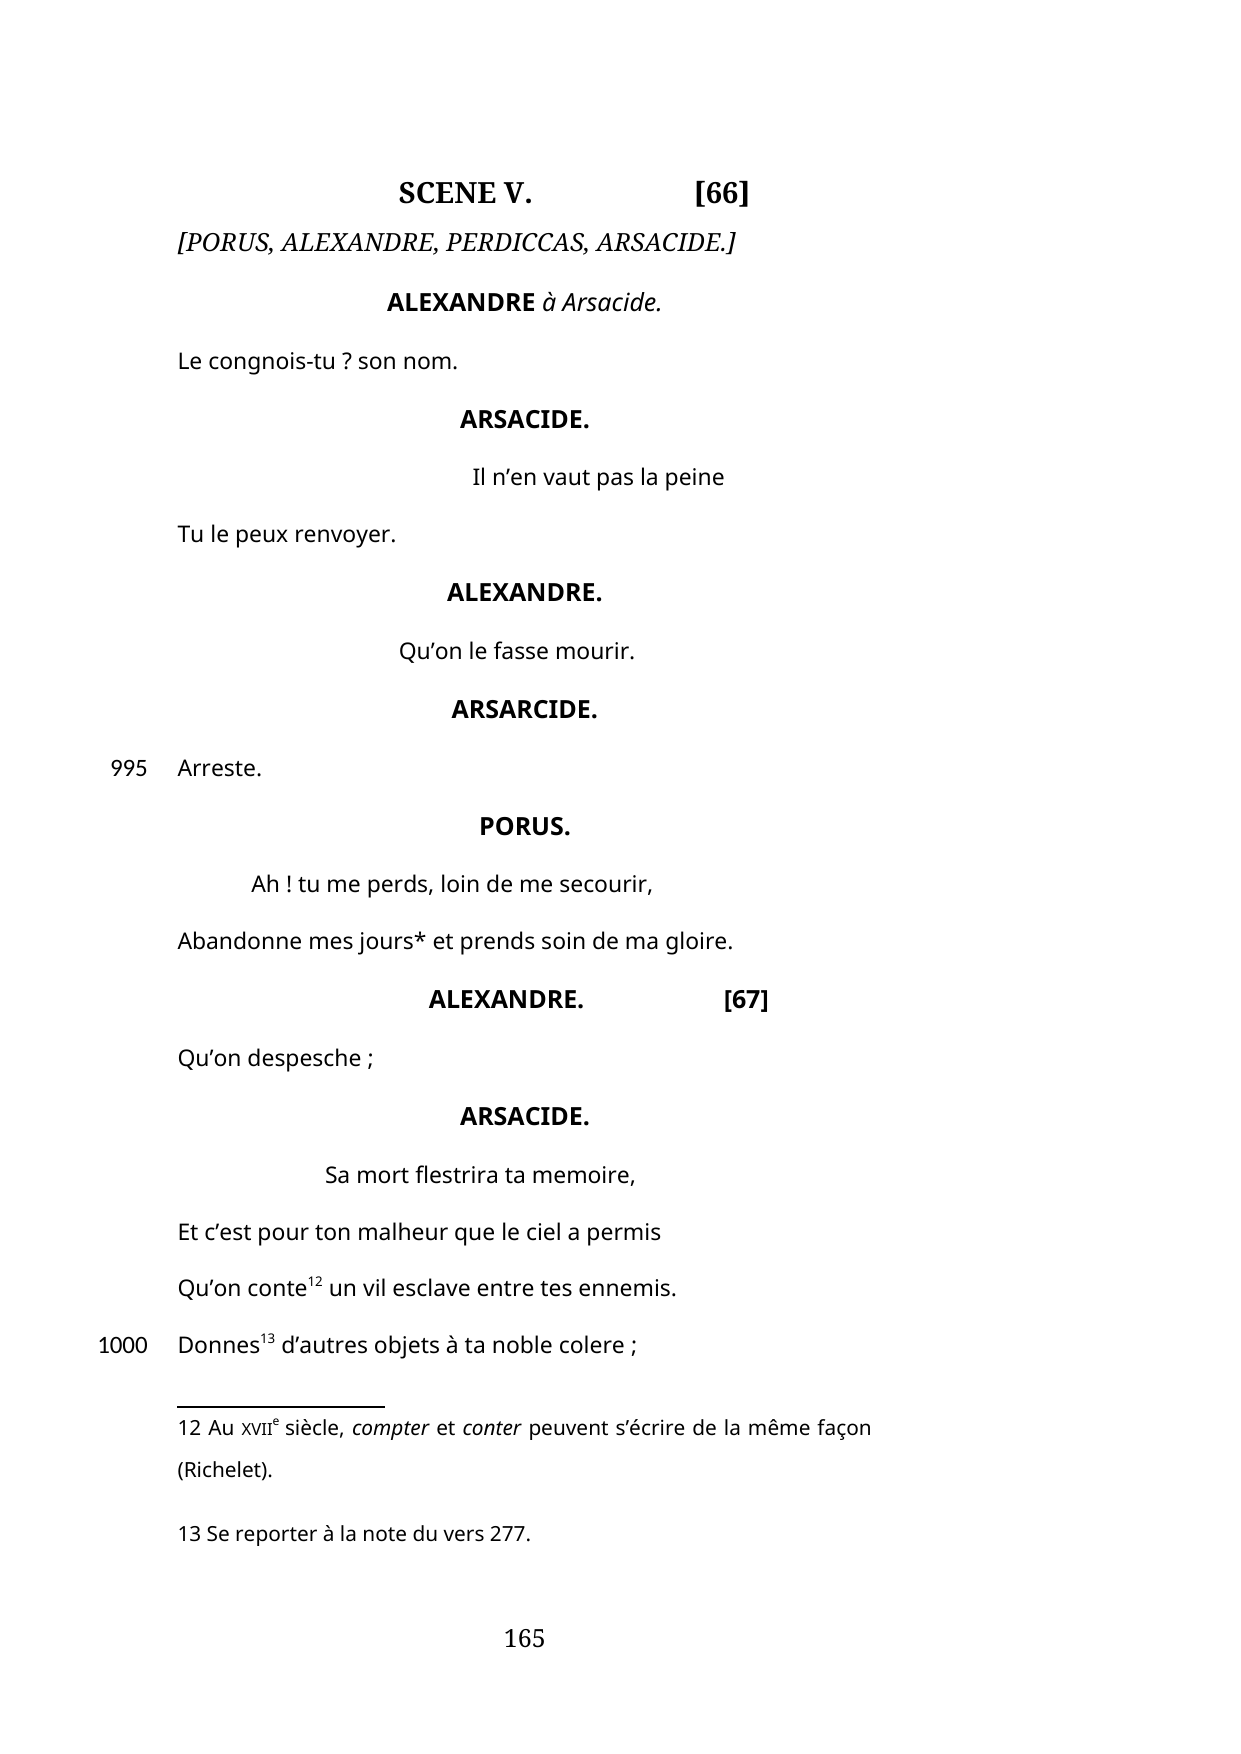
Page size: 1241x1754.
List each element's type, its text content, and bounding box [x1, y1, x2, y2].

text Abandonne mes jours* et prends soin de ma gloire. [177, 925, 872, 956]
text SCENE V. [66] [254, 173, 872, 212]
text ARSARCIDE. [177, 692, 872, 726]
text Qu’on conte un vil esclave entre tes ennemis. [177, 1272, 872, 1303]
text PORUS. [177, 808, 872, 842]
text ALEXANDRE à Arsacide. [177, 284, 872, 319]
text Il n’en vaut pas la peine [177, 461, 872, 493]
text Donnes d’autres objets à ta noble colere ; [177, 1329, 872, 1360]
text ALEXANDRE. [177, 575, 872, 609]
text Au xviie siècle, compter et conter peuvent s’écrire de la même façon (Richelet). [177, 1413, 872, 1484]
text ARSACIDE. [177, 1099, 872, 1133]
text Arreste. [177, 752, 872, 783]
text ARSACIDE. [177, 401, 872, 435]
text Se reporter à la note du vers 277. [177, 1519, 872, 1547]
text [PORUS, ALEXANDRE, PERDICCAS, ARSACIDE.] [177, 224, 872, 259]
text Sa mort flestrira ta memoire, [177, 1159, 872, 1190]
text ALEXANDRE. [67] [177, 982, 872, 1016]
text Qu’on despesche ; [177, 1042, 872, 1073]
text Qu’on le fasse mourir. [177, 635, 872, 666]
text Tu le peux renvoyer. [177, 518, 872, 549]
text Le congnois-tu ? son nom. [177, 344, 872, 376]
text Et c’est pour ton malheur que le ciel a permis [177, 1216, 872, 1247]
text Ah ! tu me perds, loin de me secourir, [177, 868, 872, 900]
